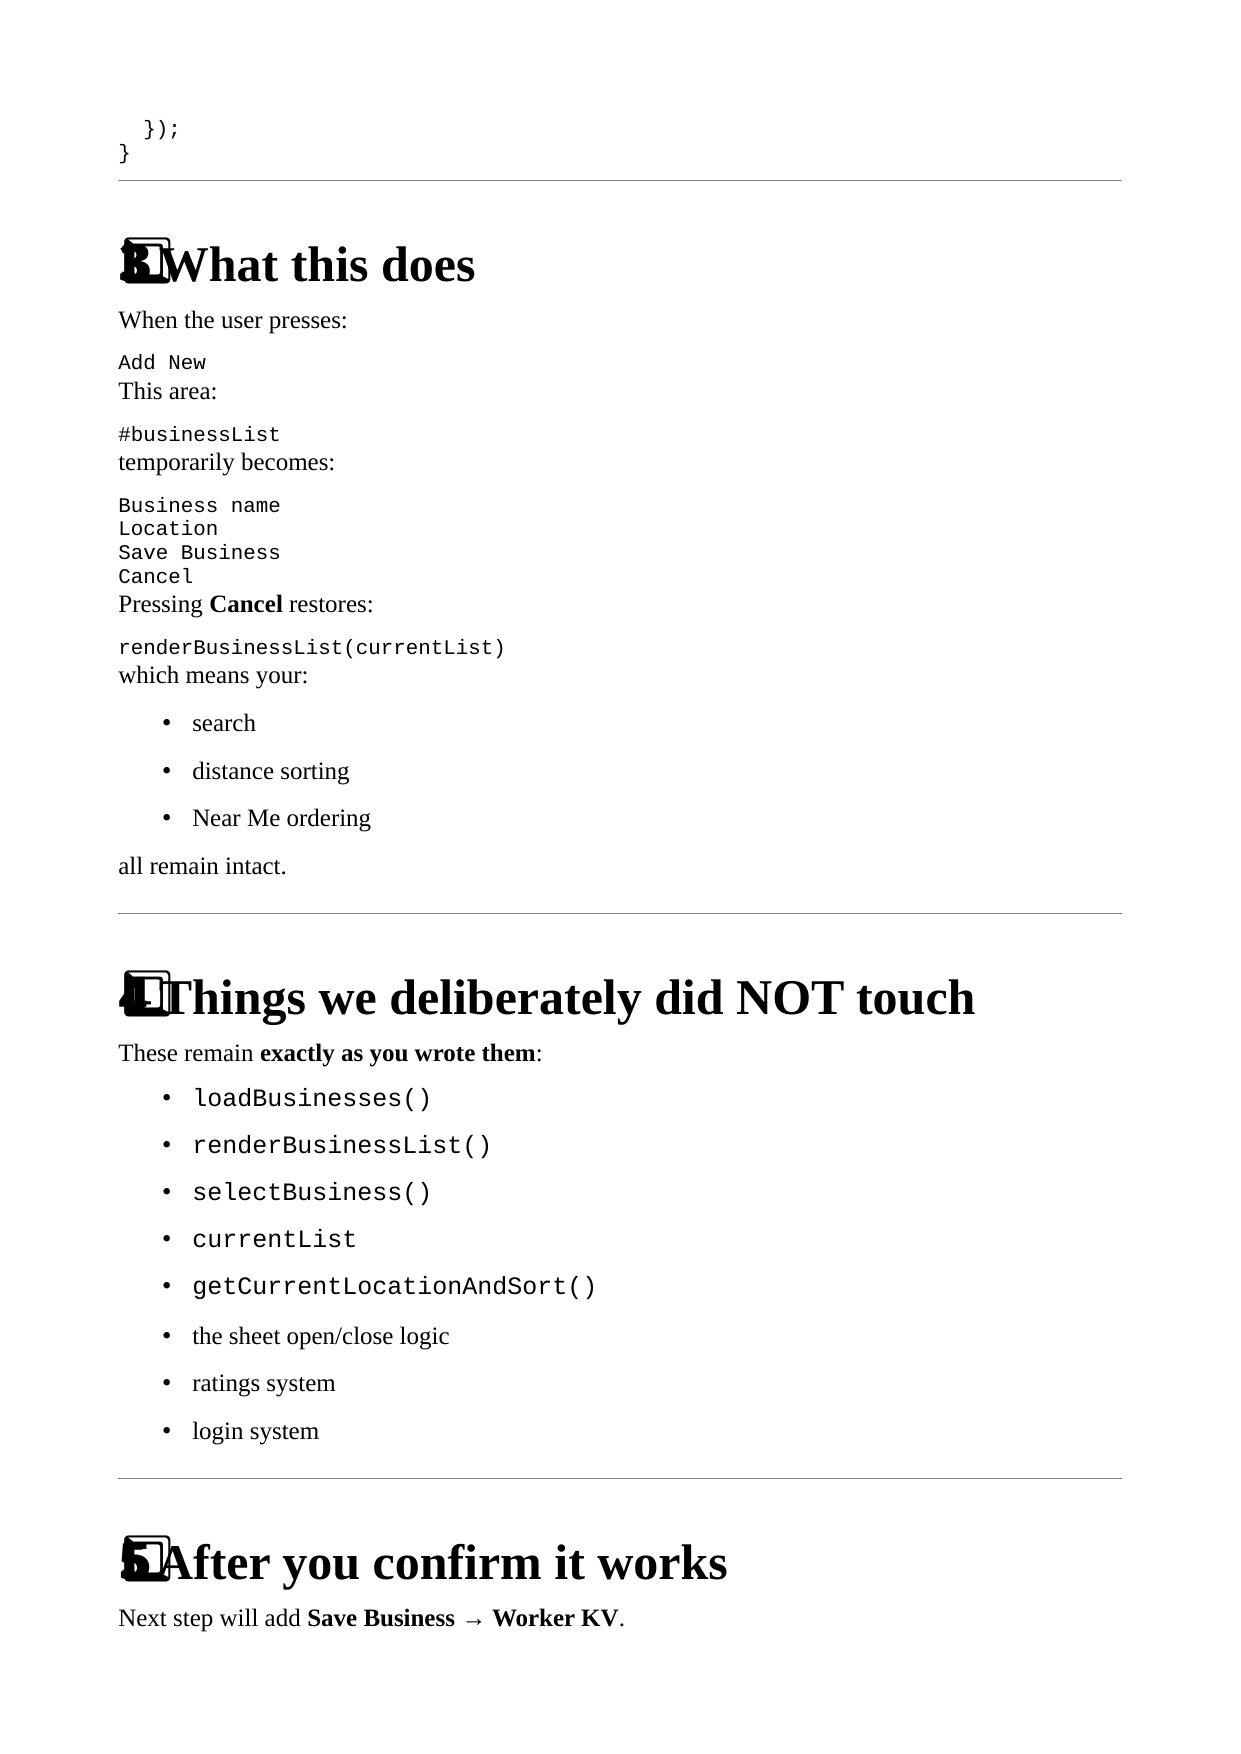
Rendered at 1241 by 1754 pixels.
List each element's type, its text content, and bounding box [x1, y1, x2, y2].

list distance sorting [162, 756, 1122, 784]
text which means your: [118, 661, 1122, 689]
list search [162, 708, 1122, 737]
list selectBusiness() [162, 1180, 1122, 1208]
text }); [118, 118, 1122, 142]
text Location [118, 518, 1122, 542]
subtitle 3️⃣ What this does [118, 235, 1122, 292]
list ratings system [162, 1368, 1122, 1397]
list renderBusinessList() [162, 1133, 1122, 1161]
list currentList [162, 1227, 1122, 1255]
list loadBusinesses() [162, 1086, 1122, 1114]
list login system [162, 1416, 1122, 1445]
text Next step will add Save Business → Worker KV. [118, 1603, 1122, 1632]
subtitle 4️⃣ Things we deliberately did NOT touch [118, 968, 1122, 1025]
text temporarily becomes: [118, 447, 1122, 476]
text Save Business [118, 542, 1122, 566]
text Cancel [118, 566, 1122, 589]
subtitle 5️⃣ After you confirm it works [118, 1533, 1122, 1591]
text When the user presses: [118, 305, 1122, 333]
text #businessList [118, 423, 1122, 447]
text Business name [118, 495, 1122, 518]
text Pressing Cancel restores: [118, 589, 1122, 618]
list the sheet open/close logic [162, 1321, 1122, 1350]
text } [118, 142, 1122, 165]
text renderBusinessList(currentList) [118, 637, 1122, 661]
list getCurrentLocationAndSort() [162, 1274, 1122, 1302]
text Add New [118, 352, 1122, 376]
text This area: [118, 376, 1122, 405]
text These remain exactly as you wrote them: [118, 1038, 1122, 1067]
text all remain intact. [118, 851, 1122, 880]
list Near Me ordering [162, 803, 1122, 832]
